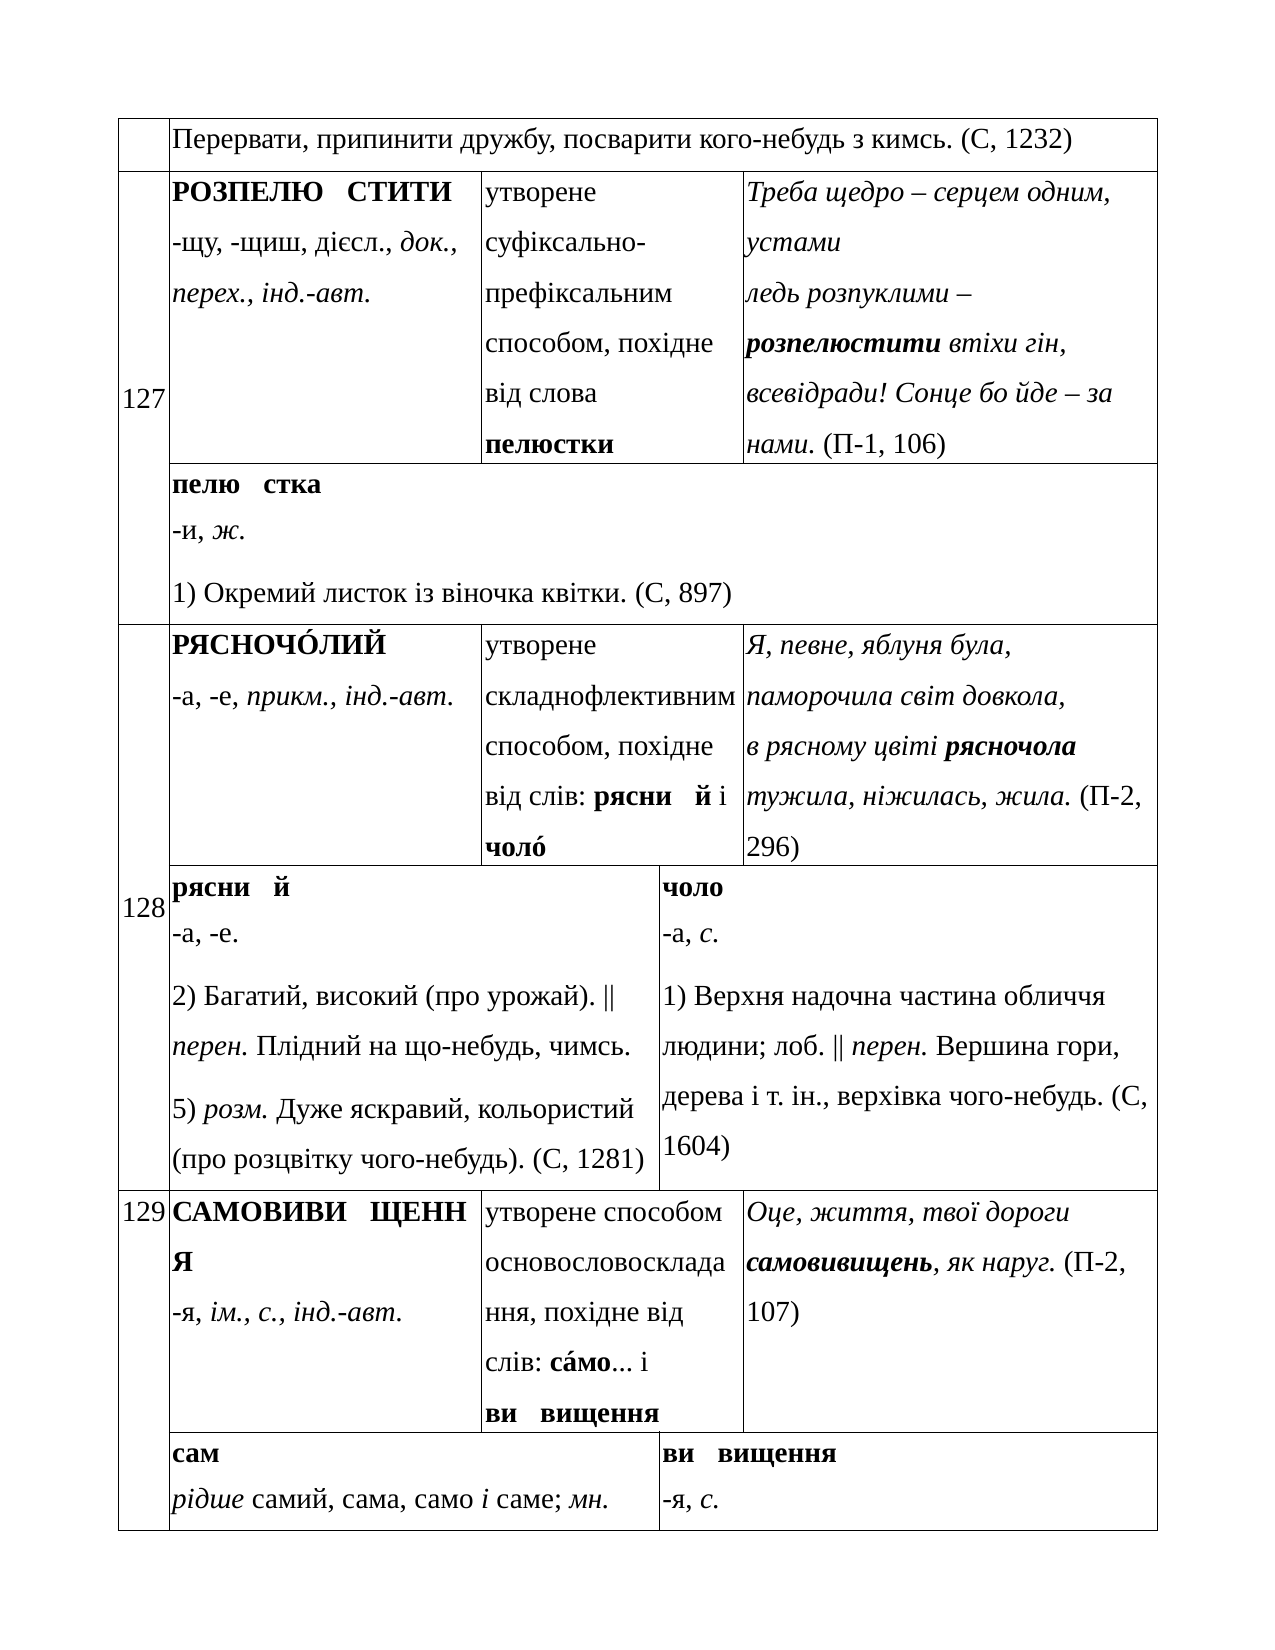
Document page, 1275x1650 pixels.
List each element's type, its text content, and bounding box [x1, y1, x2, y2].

table_cell вивищення -я, с. [660, 1433, 1157, 1530]
table_cell рясний -а, -е. 2) Багатий, високий (про урожай). || перен. Плідний на що-небудь, чимсь. 5) розм. Дуже яскравий, кольористий (про розцвітку чого-небудь). (С, 1281) [170, 866, 659, 1190]
table_cell Перервати, припинити дружбу, посварити кого-небудь з кимсь. (С, 1232) [170, 119, 1157, 171]
table_cell 127 [119, 172, 169, 624]
table_cell Треба щедро – серцем одним, устами ледь розпуклими – розпелюстити втіхи гін, всевідради! Сонце бо йде – за нами. (П‑1, 106) [744, 172, 1157, 462]
table_cell Я, певне, яблуня була, паморочила світ довкола, в рясному цвіті рясночола тужила, ніжилась, жила. (П‑2, 296) [744, 625, 1157, 865]
table_cell 129 [119, 1191, 169, 1530]
table_cell Розпелюстити -щу, -щиш, дієсл., док., перех., інд.-авт. [170, 172, 481, 462]
table_cell утворене складнофлективним способом, похідне від слів: рясний і чолó [482, 625, 743, 865]
table_cell Самовивищення -я, ім., с., інд.-авт. [170, 1191, 481, 1431]
table_cell 128 [119, 625, 169, 1190]
table_cell сам рідше самий, сама, само і саме; мн. [170, 1433, 659, 1530]
table_cell утворене способом основословоскладання, похідне від слів: сáмо... і вивищення [482, 1191, 743, 1431]
table_cell утворене суфіксально-префіксальним способом, похідне від слова пелюстки [482, 172, 743, 462]
table_cell Рясночóлий -а, -е, прикм., інд.-авт. [170, 625, 481, 865]
table_cell [119, 119, 169, 171]
table_cell Оце, життя, твої дороги самовивищень, як наруг. (П‑2, 107) [744, 1191, 1157, 1431]
table_cell пелюстка -и, ж. 1) Окремий листок із віночка квітки. (С, 897) [170, 464, 1157, 624]
table_cell чоло -а, с. 1) Верхня надочна частина обличчя людини; лоб. || перен. Вершина гори, дерева і т. ін., верхівка чого-небудь. (С, 1604) [660, 866, 1157, 1190]
